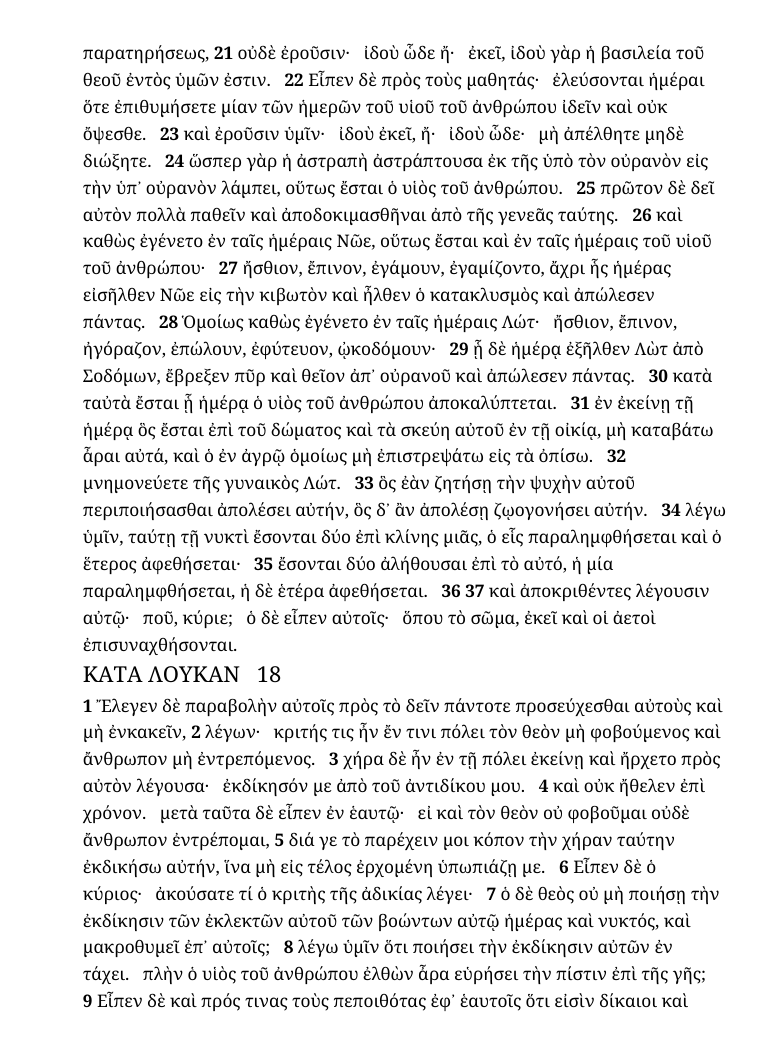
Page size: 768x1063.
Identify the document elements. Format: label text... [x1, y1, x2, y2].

text παρατηρήσεως, 21 οὐδὲ ἐροῦσιν· ἰδοὺ ὧδε ἤ· ἐκεῖ, ἰδοὺ γὰρ ἡ βασιλεία τοῦ θεοῦ ἐντὸς ὑμῶν ἐστιν. 22 Εἶπεν δὲ πρὸς τοὺς μαθητάς· ἐλεύσονται ἡμέραι ὅτε ἐπιθυμήσετε μίαν τῶν ἡμερῶν τοῦ υἱοῦ τοῦ ἀνθρώπου ἰδεῖν καὶ οὐκ ὄψεσθε. 23 καὶ ἐροῦσιν ὑμῖν· ἰδοὺ ἐκεῖ, ἤ· ἰδοὺ ὧδε· μὴ ἀπέλθητε μηδὲ διώξητε. 24 ὥσπερ γὰρ ἡ ἀστραπὴ ἀστράπτουσα ἐκ τῆς ὑπὸ τὸν οὐρανὸν εἰς τὴν ὑπ᾽ οὐρανὸν λάμπει, οὕτως ἔσται ὁ υἱὸς τοῦ ἀνθρώπου. 25 πρῶτον δὲ δεῖ αὐτὸν πολλὰ παθεῖν καὶ ἀποδοκιμασθῆναι ἀπὸ τῆς γενεᾶς ταύτης. 26 καὶ καθὼς ἐγένετο ἐν ταῖς ἡμέραις Νῶε, οὕτως ἔσται καὶ ἐν ταῖς ἡμέραις τοῦ υἱοῦ τοῦ ἀνθρώπου· 27 ἤσθιον, ἔπινον, ἐγάμουν, ἐγαμίζοντο, ἄχρι ἧς ἡμέρας εἰσῆλθεν Νῶε εἰς τὴν κιβωτὸν καὶ ἦλθεν ὁ κατακλυσμὸς καὶ ἀπώλεσεν πάντας. 28 Ὁμοίως καθὼς ἐγένετο ἐν ταῖς ἡμέραις Λώτ· ἤσθιον, ἔπινον, ἠγόραζον, ἐπώλουν, ἐφύτευον, ᾠκοδόμουν· 29 ᾗ δὲ ἡμέρᾳ ἐξῆλθεν Λὼτ ἀπὸ Σοδόμων, ἔβρεξεν πῦρ καὶ θεῖον ἀπ᾽ οὐρανοῦ καὶ ἀπώλεσεν πάντας. 30 κατὰ ταὐτὰ ἔσται ᾗ ἡμέρᾳ ὁ υἱὸς τοῦ ἀνθρώπου ἀποκαλύπτεται. 31 ἐν ἐκείνῃ τῇ ἡμέρᾳ ὃς ἔσται ἐπὶ τοῦ δώματος καὶ τὰ σκεύη αὐτοῦ ἐν τῇ οἰκίᾳ, μὴ καταβάτω ἆραι αὐτά, καὶ ὁ ἐν ἀγρῷ ὁμοίως μὴ ἐπιστρεψάτω εἰς τὰ ὀπίσω. 32 μνημονεύετε τῆς γυναικὸς Λώτ. 33 ὃς ἐὰν ζητήσῃ τὴν ψυχὴν αὐτοῦ περιποιήσασθαι ἀπολέσει αὐτήν, ὃς δ᾽ ἂν ἀπολέσῃ ζῳογονήσει αὐτήν. 34 λέγω ὑμῖν, ταύτῃ τῇ νυκτὶ ἔσονται δύο ἐπὶ κλίνης μιᾶς, ὁ εἷς παραλημφθήσεται καὶ ὁ ἕτερος ἀφεθήσεται· 35 ἔσονται δύο ἀλήθουσαι ἐπὶ τὸ αὐτό, ἡ μία παραλημφθήσεται, ἡ δὲ ἑτέρα ἀφεθήσεται. 36 37 καὶ ἀποκριθέντες λέγουσιν αὐτῷ· ποῦ, κύριε; ὁ δὲ εἶπεν αὐτοῖς· ὅπου τὸ σῶμα, ἐκεῖ καὶ οἱ ἀετοὶ ἐπισυναχθήσονται. [83, 41, 726, 656]
text ΚΑΤΑ ΛΟΥΚΑΝ 18 [83, 659, 726, 689]
text 1 Ἔλεγεν δὲ παραβολὴν αὐτοῖς πρὸς τὸ δεῖν πάντοτε προσεύχεσθαι αὐτοὺς καὶ μὴ ἐνκακεῖν, 2 λέγων· κριτής τις ἦν ἔν τινι πόλει τὸν θεὸν μὴ φοβούμενος καὶ ἄνθρωπον μὴ ἐντρεπόμενος. 3 χήρα δὲ ἦν ἐν τῇ πόλει ἐκείνῃ καὶ ἤρχετο πρὸς αὐτὸν λέγουσα· ἐκδίκησόν με ἀπὸ τοῦ ἀντιδίκου μου. 4 καὶ οὐκ ἤθελεν ἐπὶ χρόνον. μετὰ ταῦτα δὲ εἶπεν ἐν ἑαυτῷ· εἰ καὶ τὸν θεὸν οὐ φοβοῦμαι οὐδὲ ἄνθρωπον ἐντρέπομαι, 5 διά γε τὸ παρέχειν μοι κόπον τὴν χήραν ταύτην ἐκδικήσω αὐτήν, ἵνα μὴ εἰς τέλος ἐρχομένη ὑπωπιάζῃ με. 6 Εἶπεν δὲ ὁ κύριος· ἀκούσατε τί ὁ κριτὴς τῆς ἀδικίας λέγει· 7 ὁ δὲ θεὸς οὐ μὴ ποιήσῃ τὴν ἐκδίκησιν τῶν ἐκλεκτῶν αὐτοῦ τῶν βοώντων αὐτῷ ἡμέρας καὶ νυκτός, καὶ μακροθυμεῖ ἐπ᾽ αὐτοῖς; 8 λέγω ὑμῖν ὅτι ποιήσει τὴν ἐκδίκησιν αὐτῶν ἐν τάχει. πλὴν ὁ υἱὸς τοῦ ἀνθρώπου ἐλθὼν ἆρα εὑρήσει τὴν πίστιν ἐπὶ τῆς γῆς; 9 Εἶπεν δὲ καὶ πρός τινας τοὺς πεποιθότας ἐφ᾽ ἑαυτοῖς ὅτι εἰσὶν δίκαιοι καὶ [83, 694, 726, 1013]
